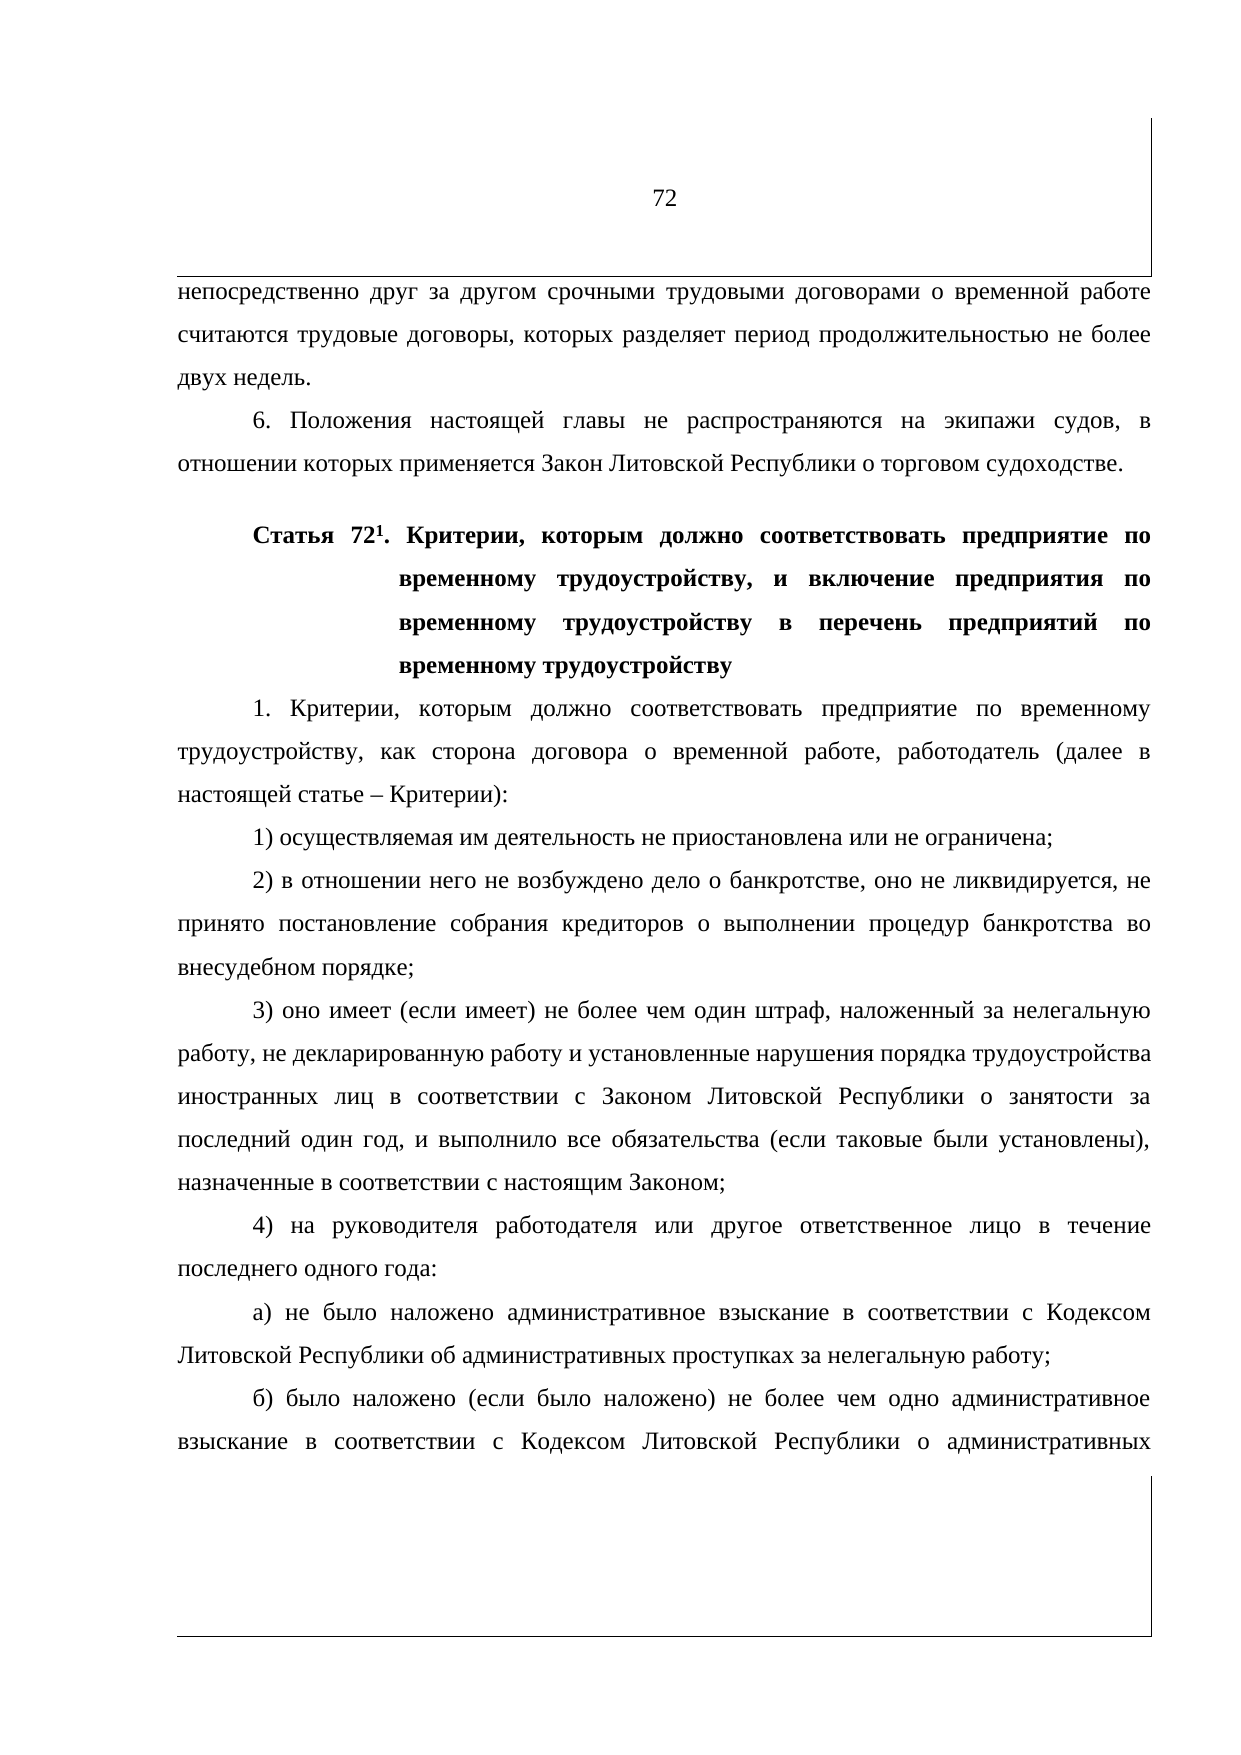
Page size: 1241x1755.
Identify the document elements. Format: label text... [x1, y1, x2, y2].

text непосредственно друг за другом срочными трудовыми договорами о временной работе считаются трудовые договоры, которых разделяет период продолжительностью не более двух недель. [177, 276, 1152, 391]
text б) было наложено (если было наложено) не более чем одно административное взыскание в соответствии с Кодексом Литовской Республики о административных [177, 1383, 1152, 1455]
text 6. Положения настоящей главы не распространяются на экипажи судов, в отношении которых применяется Закон Литовской Республики о торговом судоходстве. [177, 405, 1152, 477]
text 1. Критерии, которым должно соответствовать предприятие по временному трудоустройству, как сторона договора о временной работе, работодатель (далее в настоящей статье – Критерии): [177, 693, 1152, 808]
text 1) осуществляемая им деятельность не приостановлена или не ограничена; [177, 822, 1152, 851]
text Статья 721. Критерии, которым должно соответствовать предприятие по временному трудоустройству, и включение предприятия по временному трудоустройству в перечень предприятий по временному трудоустройству [252, 520, 1152, 678]
text 2) в отношении него не возбуждено дело о банкротстве, оно не ликвидируется, не принято постановление собрания кредиторов о выполнении процедур банкротства во внесудебном порядке; [177, 865, 1152, 980]
text 4) на руководителя работодателя или другое ответственное лицо в течение последнего одного года: [177, 1210, 1152, 1282]
text 3) оно имеет (если имеет) не более чем один штраф, наложенный за нелегальную работу, не декларированную работу и установленные нарушения порядка трудоустройства иностранных лиц в соответствии с Законом Литовской Республики о занятости за последний один год, и выполнило все обязательства (если таковые были установлены), назначенные в соответствии с настоящим Законом; [177, 995, 1152, 1196]
text а) не было наложено административное взыскание в соответствии с Кодексом Литовской Республики об административных проступках за нелегальную работу; [177, 1297, 1152, 1368]
